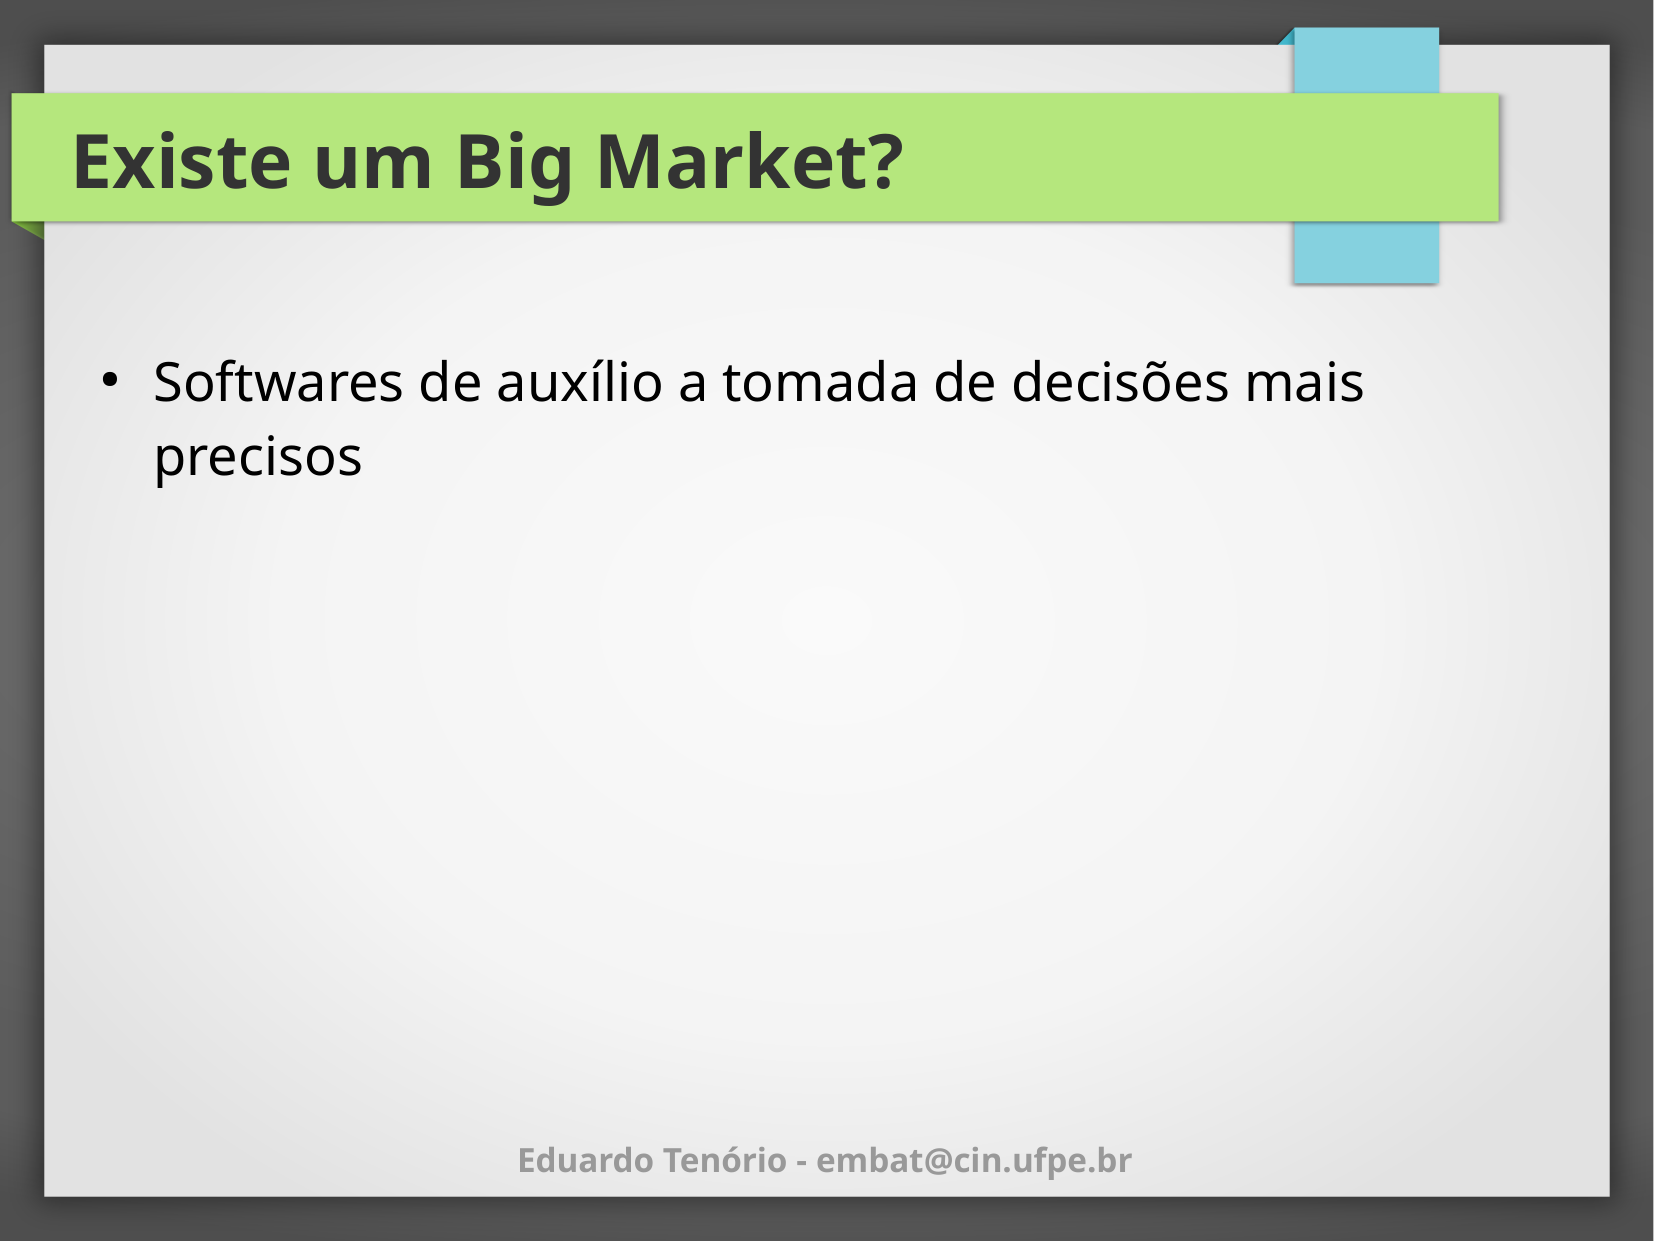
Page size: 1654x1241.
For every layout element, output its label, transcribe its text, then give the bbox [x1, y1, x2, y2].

picture [0, 0, 1654, 1241]
text_box Eduardo Tenório - embat@cin.ufpe.br [45, 1130, 1606, 1201]
title Existe um Big Market? [70, 97, 1229, 221]
list Softwares de auxílio a tomada de decisões mais precisos [82, 343, 1538, 1063]
